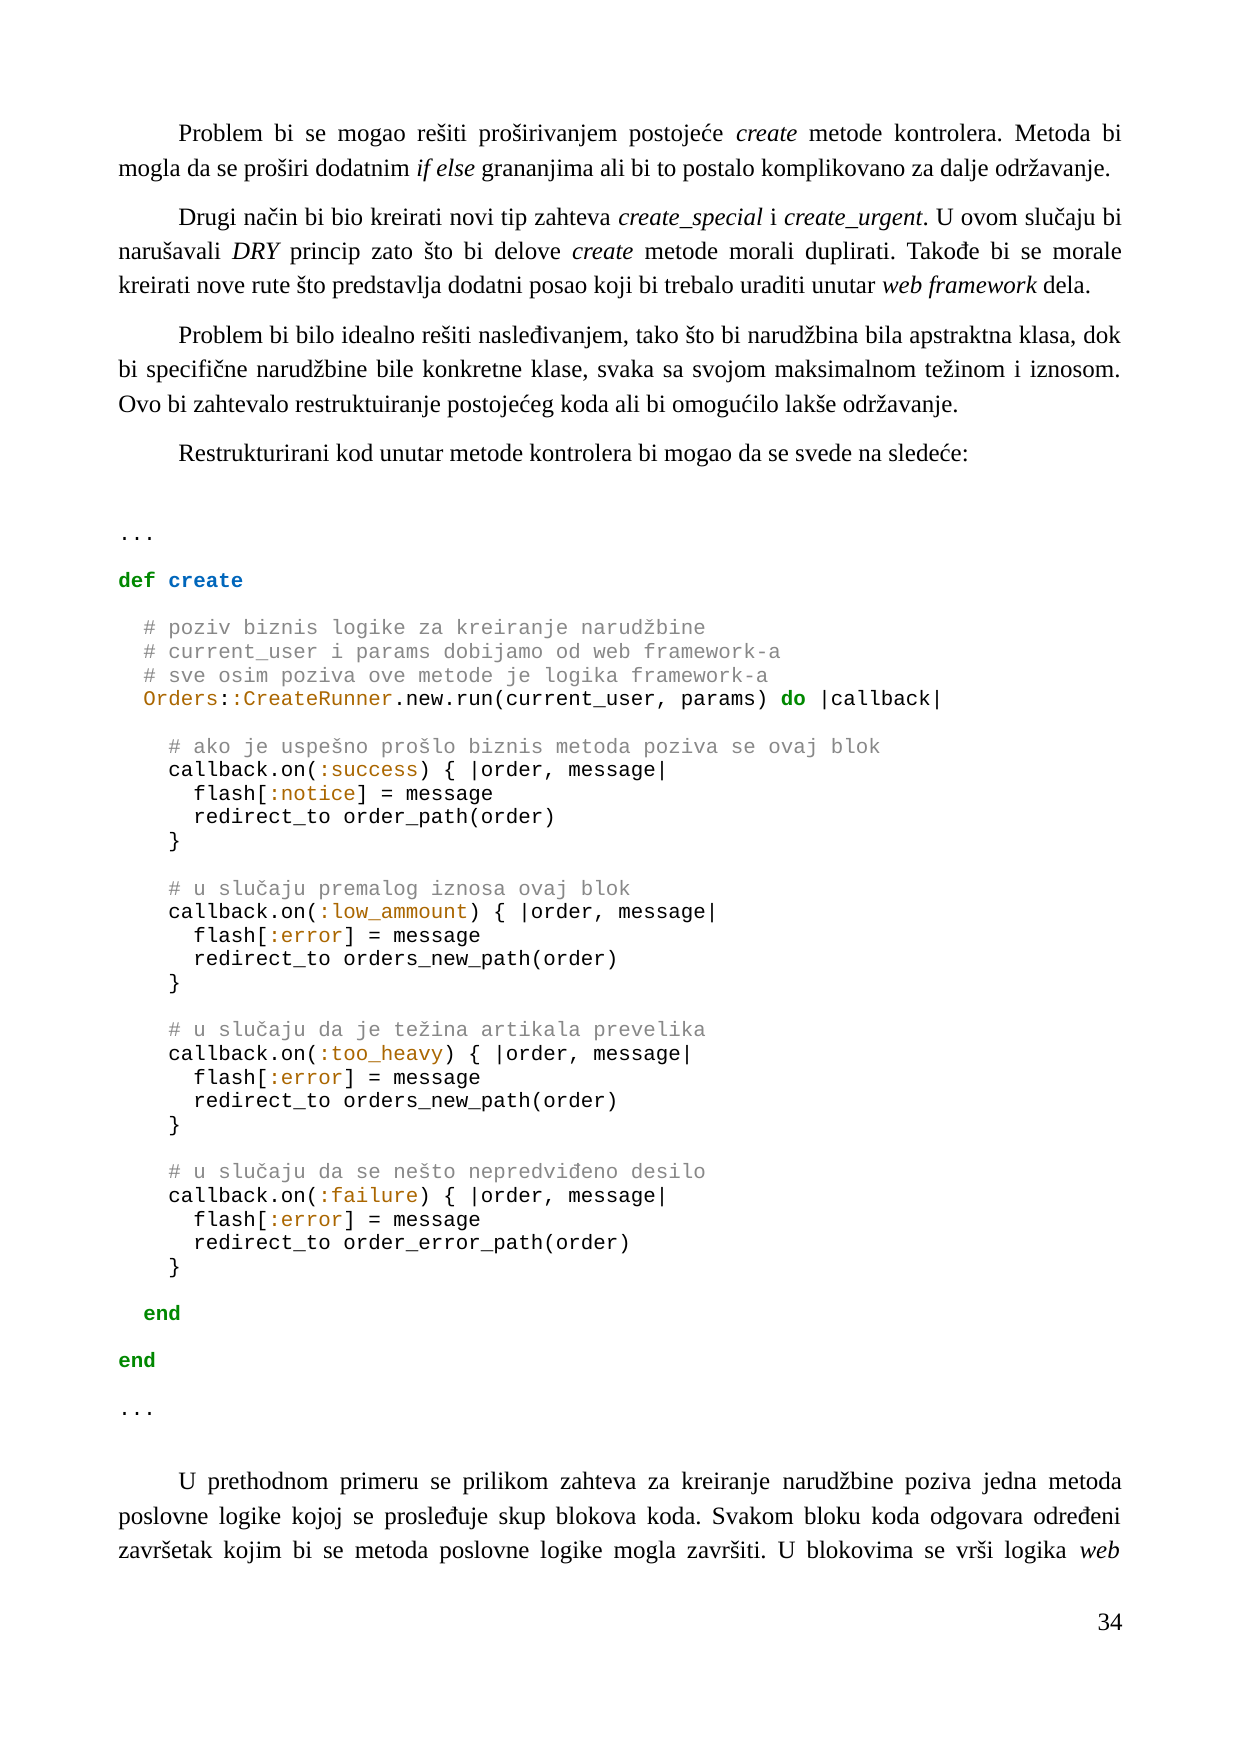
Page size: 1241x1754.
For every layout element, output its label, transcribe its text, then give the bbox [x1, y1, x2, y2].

text } [118, 1256, 1122, 1279]
text redirect_to order_error_path(order) [118, 1232, 1122, 1256]
text # u slučaju da se nešto nepredviđeno desilo [118, 1161, 1122, 1185]
text end [118, 1303, 1122, 1327]
text callback.on(:too_heavy) { |order, message| [118, 1043, 1122, 1067]
text # sve osim poziva ove metode je logika framework-a [118, 665, 1122, 688]
text Drugi način bi bio kreirati novi tip zahteva create_special i create_urgent. U ovom slučaju bi narušavali DRY princip zato što bi delove create metode morali duplirati. Takođe bi se morale kreirati nove rute što predstavlja dodatni posao koji bi trebalo uraditi unutar web framework dela. [118, 202, 1122, 299]
text flash[:error] = message [118, 925, 1122, 948]
text # poziv biznis logike za kreiranje narudžbine [118, 617, 1122, 641]
text flash[:error] = message [118, 1067, 1122, 1090]
text Problem bi se mogao rešiti proširivanjem postojeće create metode kontrolera. Metoda bi mogla da se proširi dodatnim if else grananjima ali bi to postalo komplikovano za dalje održavanje. [118, 118, 1122, 181]
text redirect_to order_path(order) [118, 807, 1122, 830]
text Orders::CreateRunner.new.run(current_user, params) do |callback| [118, 688, 1122, 712]
text redirect_to orders_new_path(order) [118, 948, 1122, 972]
text callback.on(:failure) { |order, message| [118, 1185, 1122, 1208]
text U prethodnom primeru se prilikom zahteva za kreiranje narudžbine poziva jedna metoda poslovne logike kojoj se prosleđuje skup blokova koda. Svakom bloku koda odgovara određeni završetak kojim bi se metoda poslovne logike mogla završiti. U blokovima se vrši logika web [118, 1466, 1122, 1564]
text callback.on(:success) { |order, message| [118, 759, 1122, 783]
text # current_user i params dobijamo od web framework-a [118, 641, 1122, 665]
text } [118, 972, 1122, 996]
text ... [118, 523, 1122, 546]
text Restrukturirani kod unutar metode kontrolera bi mogao da se svede na sledeće: [118, 438, 1122, 466]
text flash[:notice] = message [118, 783, 1122, 807]
text # u slučaju da je težina artikala prevelika [118, 1019, 1122, 1043]
text def create [118, 570, 1122, 594]
text } [118, 1114, 1122, 1138]
text end [118, 1350, 1122, 1374]
text flash[:error] = message [118, 1208, 1122, 1232]
text # ako je uspešno prošlo biznis metoda poziva se ovaj blok [118, 736, 1122, 759]
text } [118, 830, 1122, 854]
text callback.on(:low_ammount) { |order, message| [118, 901, 1122, 925]
text # u slučaju premalog iznosa ovaj blok [118, 877, 1122, 901]
text redirect_to orders_new_path(order) [118, 1090, 1122, 1114]
text ... [118, 1398, 1122, 1421]
text Problem bi bilo idealno rešiti nasleđivanjem, tako što bi narudžbina bila apstraktna klasa, dok bi specifične narudžbine bile konkretne klase, svaka sa svojom maksimalnom težinom i iznosom. Ovo bi zahtevalo restruktuiranje postojećeg koda ali bi omogućilo lakše održavanje. [118, 320, 1122, 417]
